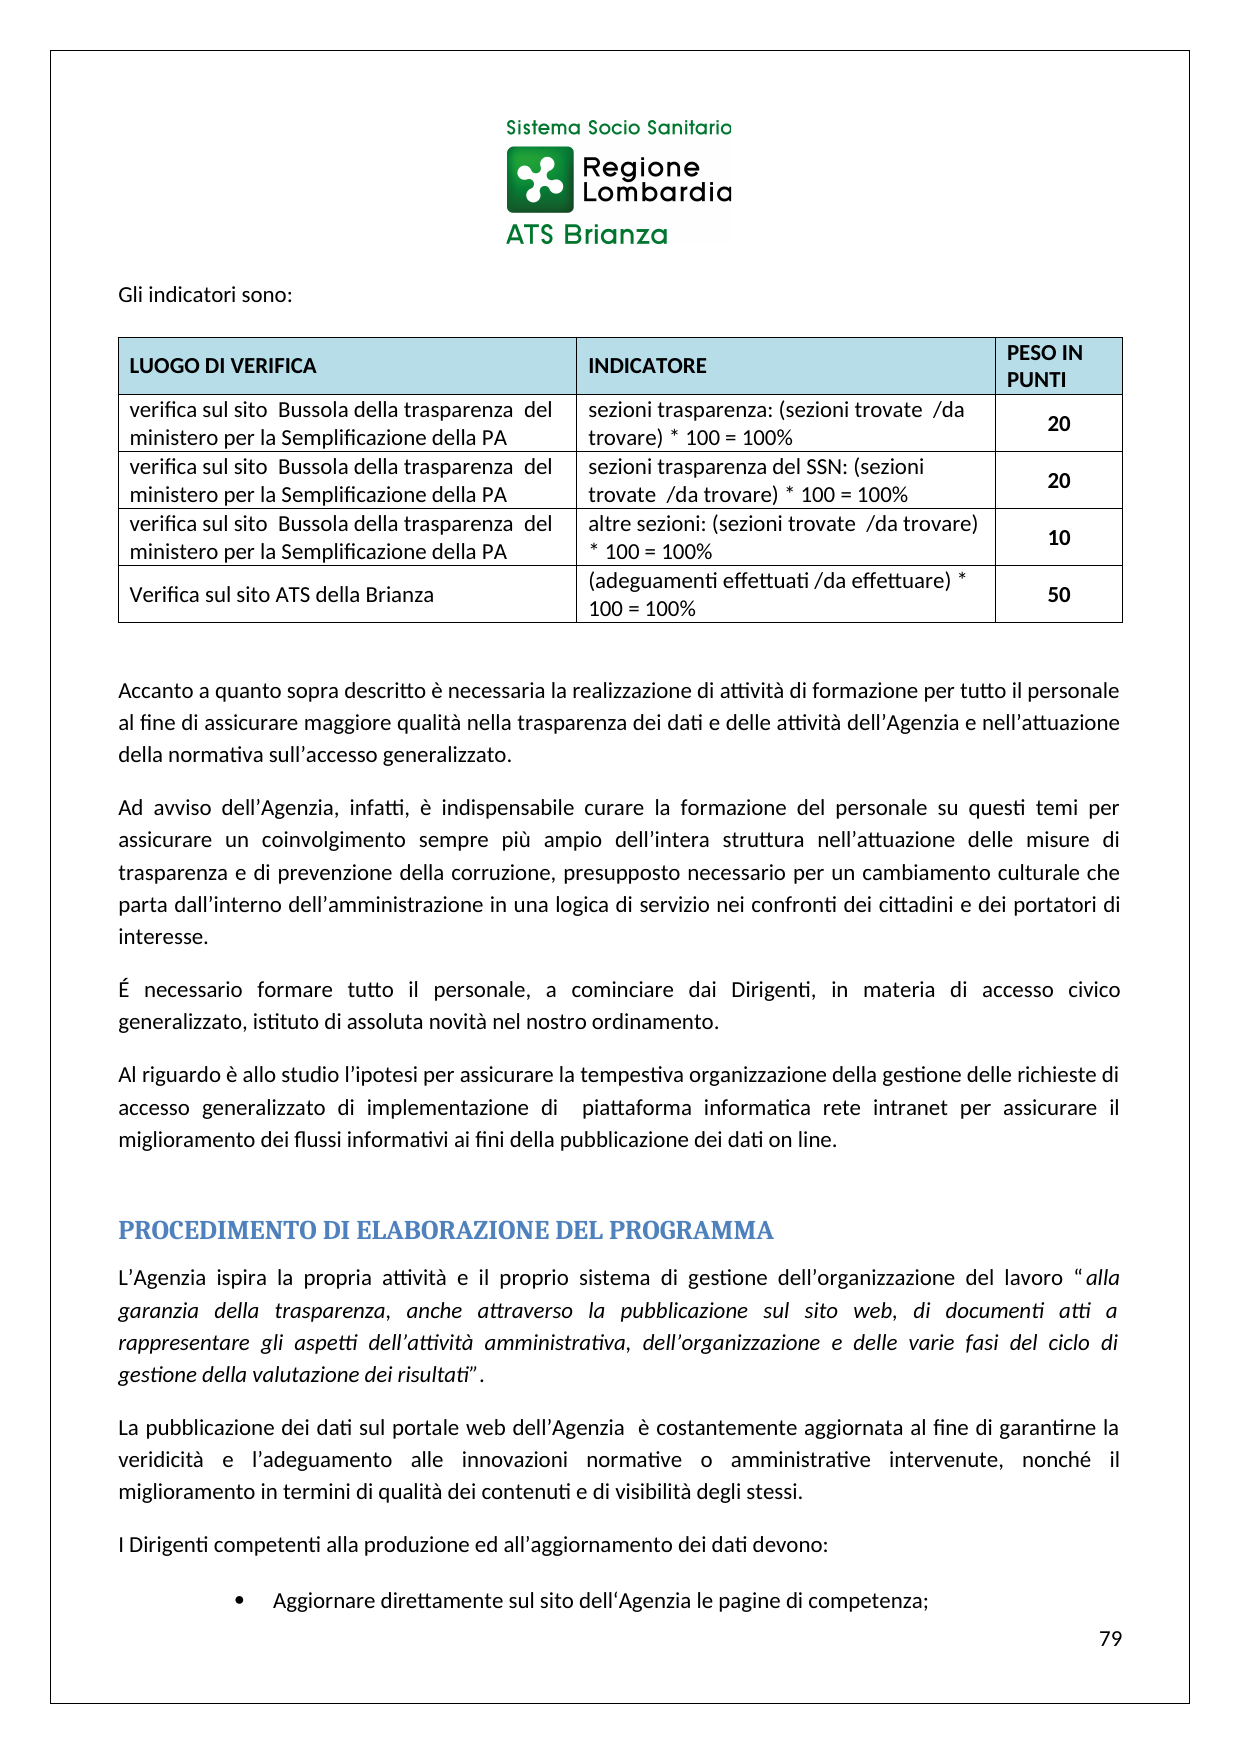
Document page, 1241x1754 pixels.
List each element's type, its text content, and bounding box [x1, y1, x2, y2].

table_cell Verifica sul sito ATS della Brianza [119, 566, 576, 622]
table_header PESO IN PUNTI [996, 338, 1122, 394]
table_cell 20 [996, 452, 1122, 508]
text Accanto a quanto sopra descritto è necessaria la realizzazione di attività di formazione per tutto il personale al fine di assicurare maggiore qualità nella trasparenza dei dati e delle attività dell’Agenzia e nell’attuazione della normativa sull’accesso generalizzato. [118, 676, 1122, 768]
table_header LUOGO DI VERIFICA [119, 338, 576, 394]
table_cell (adeguamenti effettuati /da effettuare) * 100 = 100% [577, 566, 995, 622]
table_cell 50 [996, 566, 1122, 622]
table_cell 10 [996, 509, 1122, 565]
text Al riguardo è allo studio l’ipotesi per assicurare la tempestiva organizzazione della gestione delle richieste di accesso generalizzato di implementazione di piattaforma informatica rete intranet per assicurare il miglioramento dei flussi informativi ai fini della pubblicazione dei dati on line. [118, 1060, 1122, 1153]
text Gli indicatori sono: [118, 281, 1122, 308]
text L’Agenzia ispira la propria attività e il proprio sistema di gestione dell’organizzazione del lavoro “alla garanzia della trasparenza, anche attraverso la pubblicazione sul sito web, di documenti atti a rappresentare gli aspetti dell’attività amministrativa, dell’organizzazione e delle varie fasi del ciclo di gestione della valutazione dei risultati”. [118, 1263, 1122, 1388]
table_cell verifica sul sito Bussola della trasparenza del ministero per la Semplificazione della PA [119, 509, 576, 565]
table_cell sezioni trasparenza: (sezioni trovate /da trovare) * 100 = 100% [577, 395, 995, 451]
table_cell verifica sul sito Bussola della trasparenza del ministero per la Semplificazione della PA [119, 395, 576, 451]
text La pubblicazione dei dati sul portale web dell’Agenzia è costantemente aggiornata al fine di garantirne la veridicità e l’adeguamento alle innovazioni normative o amministrative intervenute, nonché il miglioramento in termini di qualità dei contenuti e di visibilità degli stessi. [118, 1413, 1122, 1506]
table_cell verifica sul sito Bussola della trasparenza del ministero per la Semplificazione della PA [119, 452, 576, 508]
table_cell sezioni trasparenza del SSN: (sezioni trovate /da trovare) * 100 = 100% [577, 452, 995, 508]
text É necessario formare tutto il personale, a cominciare dai Dirigenti, in materia di accesso civico generalizzato, istituto di assoluta novità nel nostro ordinamento. [118, 975, 1122, 1035]
subtitle PROCEDIMENTO DI ELABORAZIONE DEL PROGRAMMA [118, 1215, 1122, 1246]
text I Dirigenti competenti alla produzione ed all’aggiornamento dei dati devono: [118, 1531, 1122, 1558]
text Ad avviso dell’Agenzia, infatti, è indispensabile curare la formazione del personale su questi temi per assicurare un coinvolgimento sempre più ampio dell’intera struttura nell’attuazione delle misure di trasparenza e di prevenzione della corruzione, presupposto necessario per un cambiamento culturale che parta dall’interno dell’amministrazione in una logica di servizio nei confronti dei cittadini e dei portatori di interesse. [118, 793, 1122, 950]
table_cell altre sezioni: (sezioni trovate /da trovare) * 100 = 100% [577, 509, 995, 565]
table_cell 20 [996, 395, 1122, 451]
list Aggiornare direttamente sul sito dell‘Agenzia le pagine di competenza; [235, 1587, 1122, 1614]
table_header INDICATORE [577, 338, 995, 394]
